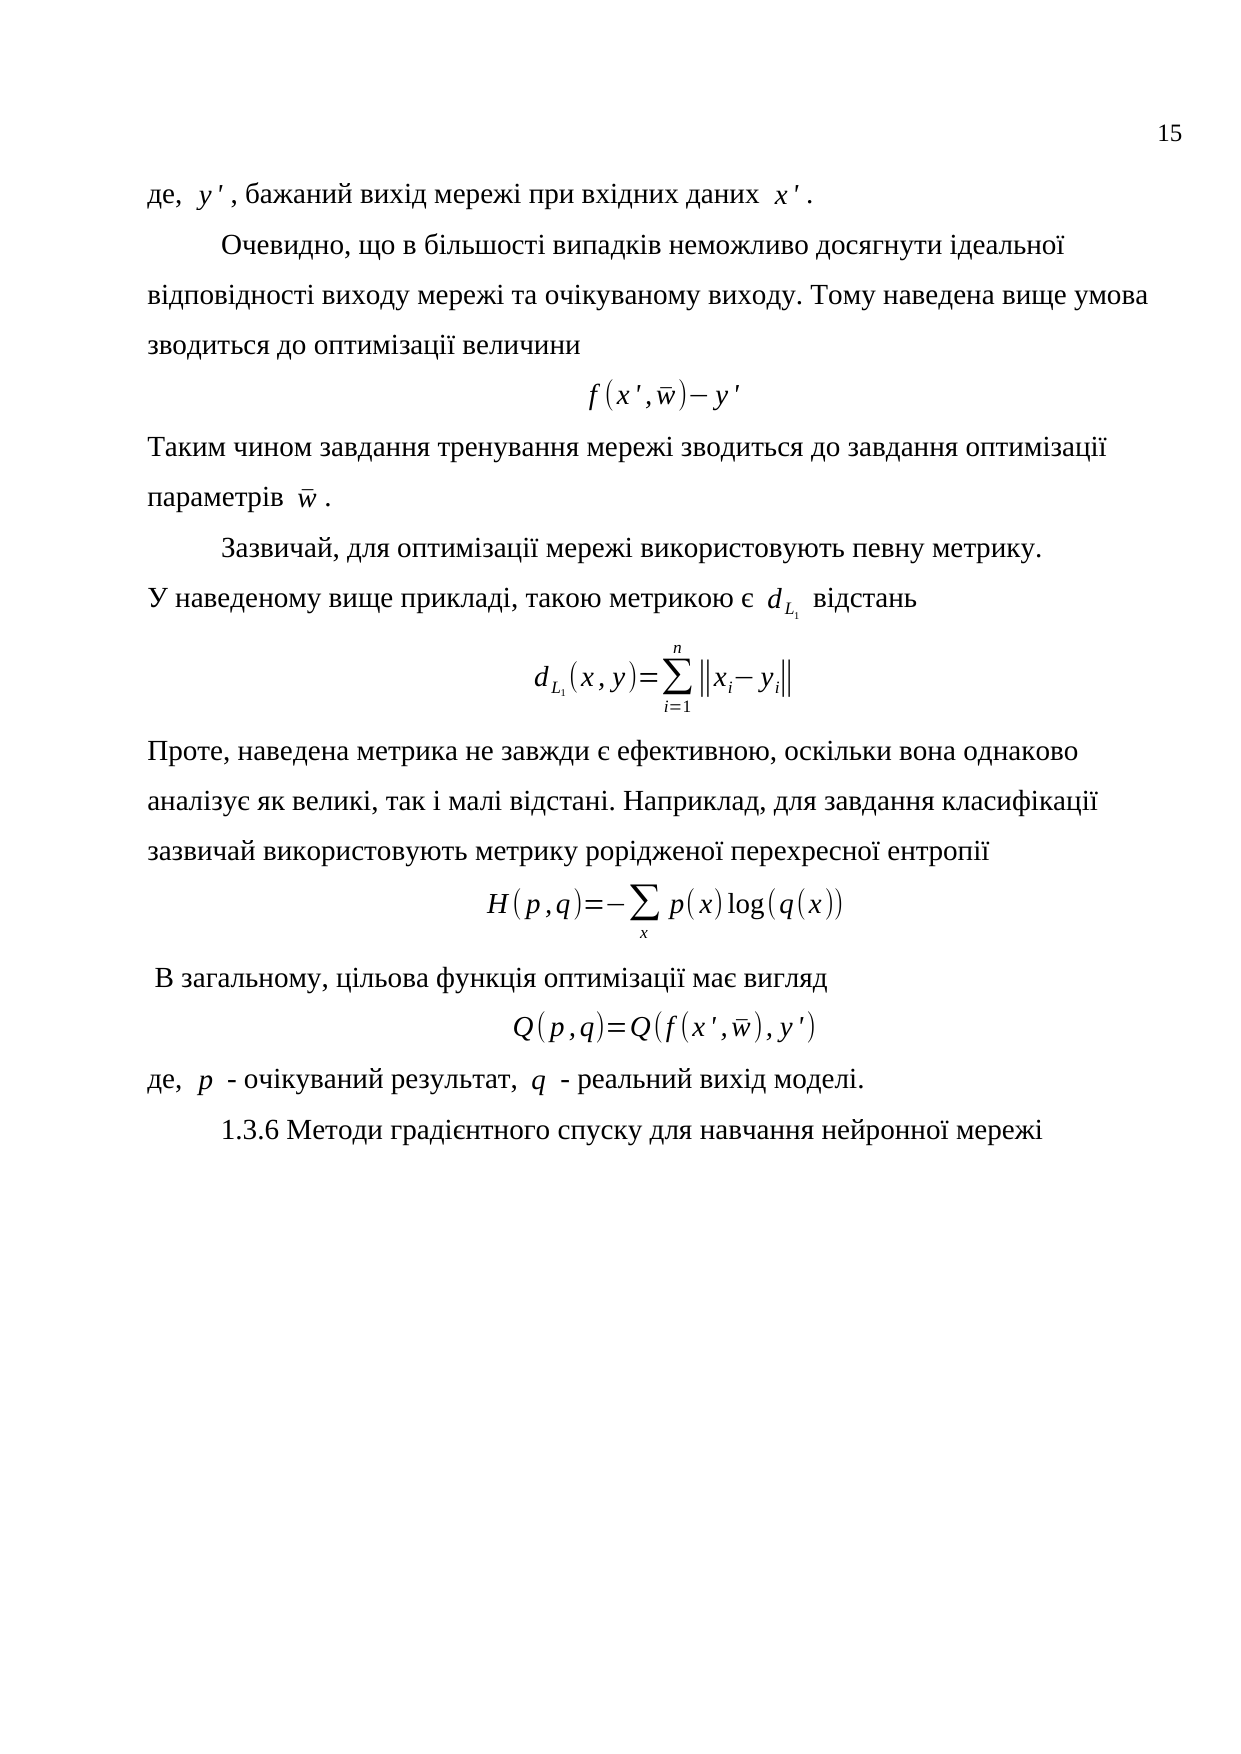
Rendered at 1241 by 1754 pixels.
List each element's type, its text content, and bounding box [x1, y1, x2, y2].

text Таким чином завдання тренування мережі зводиться до завдання оптимізації параметрів . [147, 429, 1182, 513]
text Очевидно, що в більшості випадків неможливо досягнути ідеальної відповідності виходу мережі та очікуваному виходу. Тому наведена вище умова зводиться до оптимізації величини [147, 227, 1182, 361]
text Проте, наведена метрика не завжди є ефективною, оскільки вона однаково аналізує як великі, так і малі відстані. Наприклад, для завдання класифікації зазвичай використовують метрику рорідженої перехресної ентропії [147, 733, 1182, 867]
text де, , бажаний вихід мережі при вхідних даних . [147, 176, 1182, 210]
subtitle 1.3.6 Методи градієнтного спуску для навчання нейронної мережі [147, 1112, 1182, 1146]
text У наведеному вище прикладі, такою метрикою є відстань [147, 580, 1182, 621]
text В загальному, цільова функція оптимізації має вигляд [147, 960, 1182, 993]
text Зазвичай, для оптимізації мережі використовують певну метрику. [147, 530, 1182, 563]
text де, - очікуваний результат, - реальний вихід моделі. [147, 1062, 1182, 1095]
